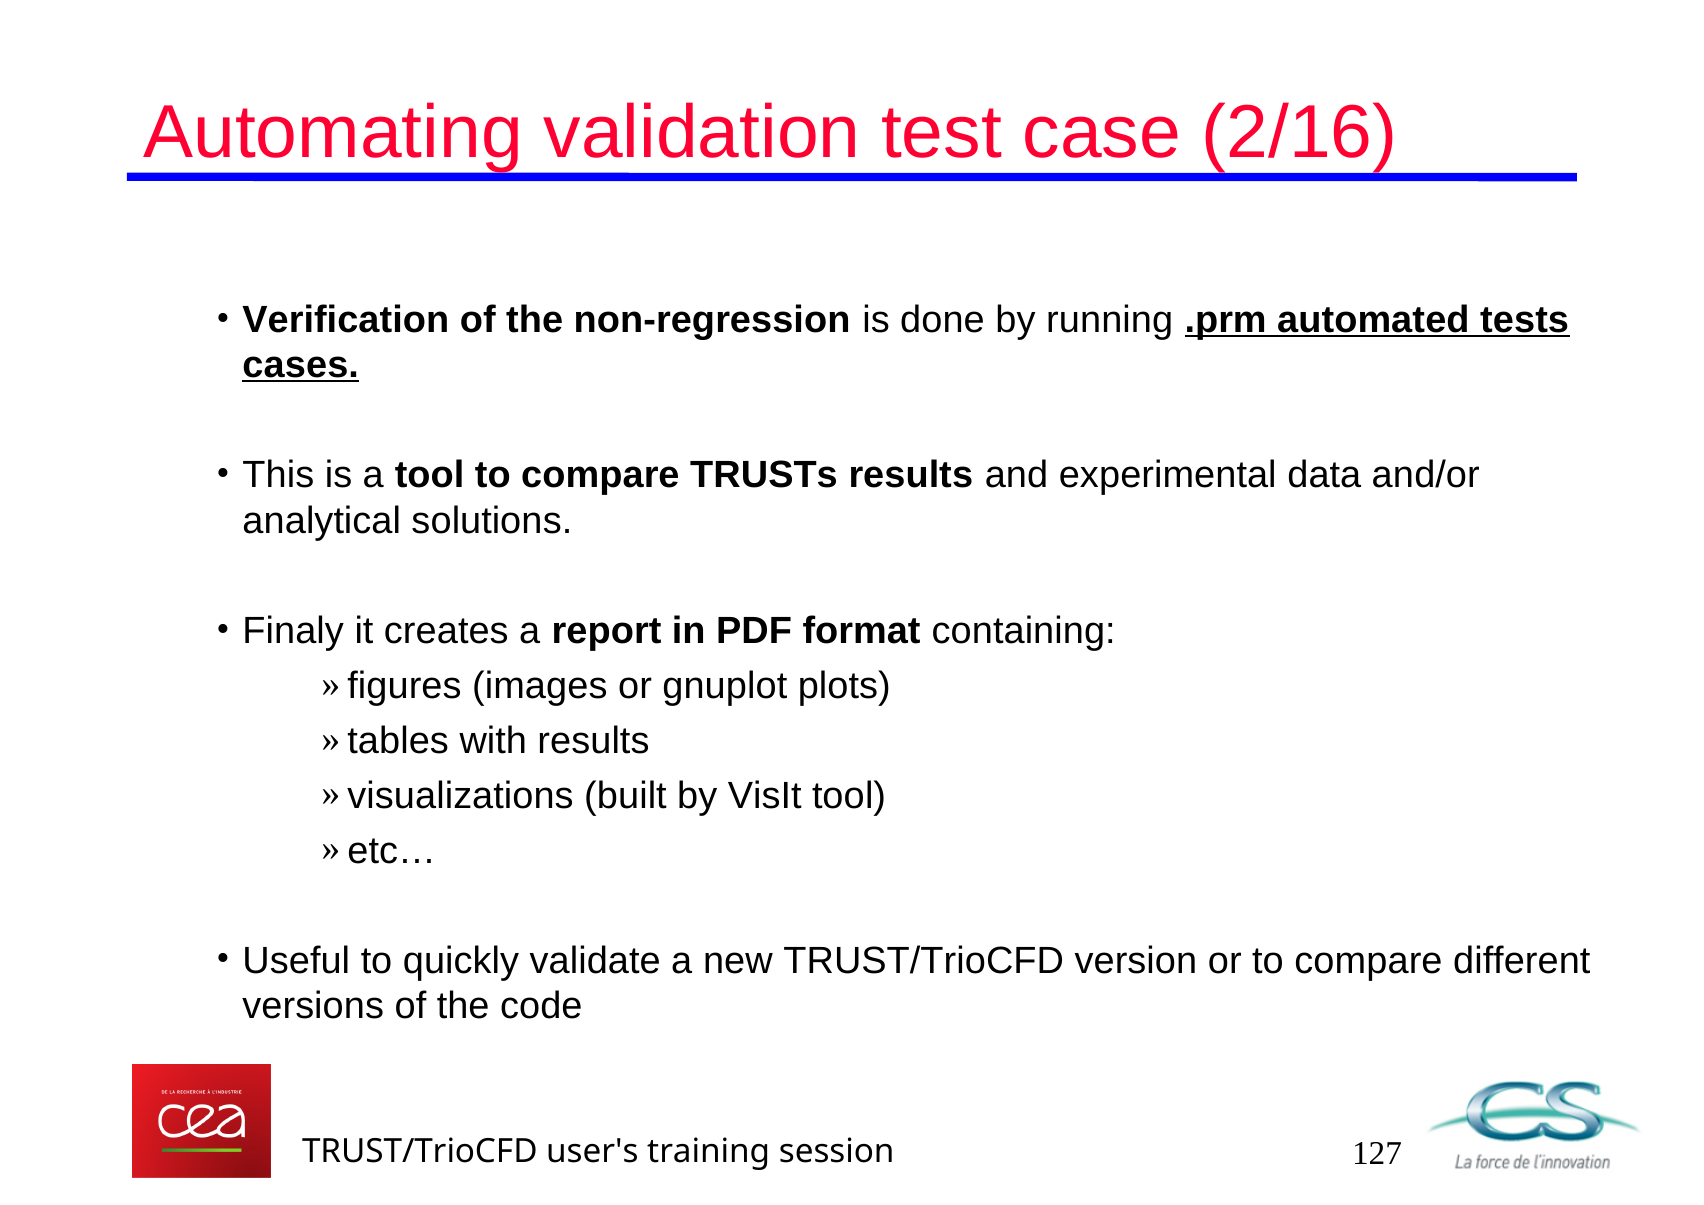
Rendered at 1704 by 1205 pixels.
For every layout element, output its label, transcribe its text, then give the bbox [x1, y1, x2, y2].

text_box Verification of the non-regression is done by running .prm automated tests cases. This is a tool to compare TRUSTs results and experimental data and/or analytical solutions. Finaly it creates a report in PDF format containing: figures (images or gnuplot plots) tables with results visualizations (built by VisIt tool) etc… Useful to quickly validate a new TRUST/TrioCFD version or to compare different versions of the code [0, 231, 1624, 1038]
picture [1423, 1072, 1648, 1179]
title Automating validation test case (2/16) [127, 39, 1577, 215]
picture [132, 1064, 271, 1178]
